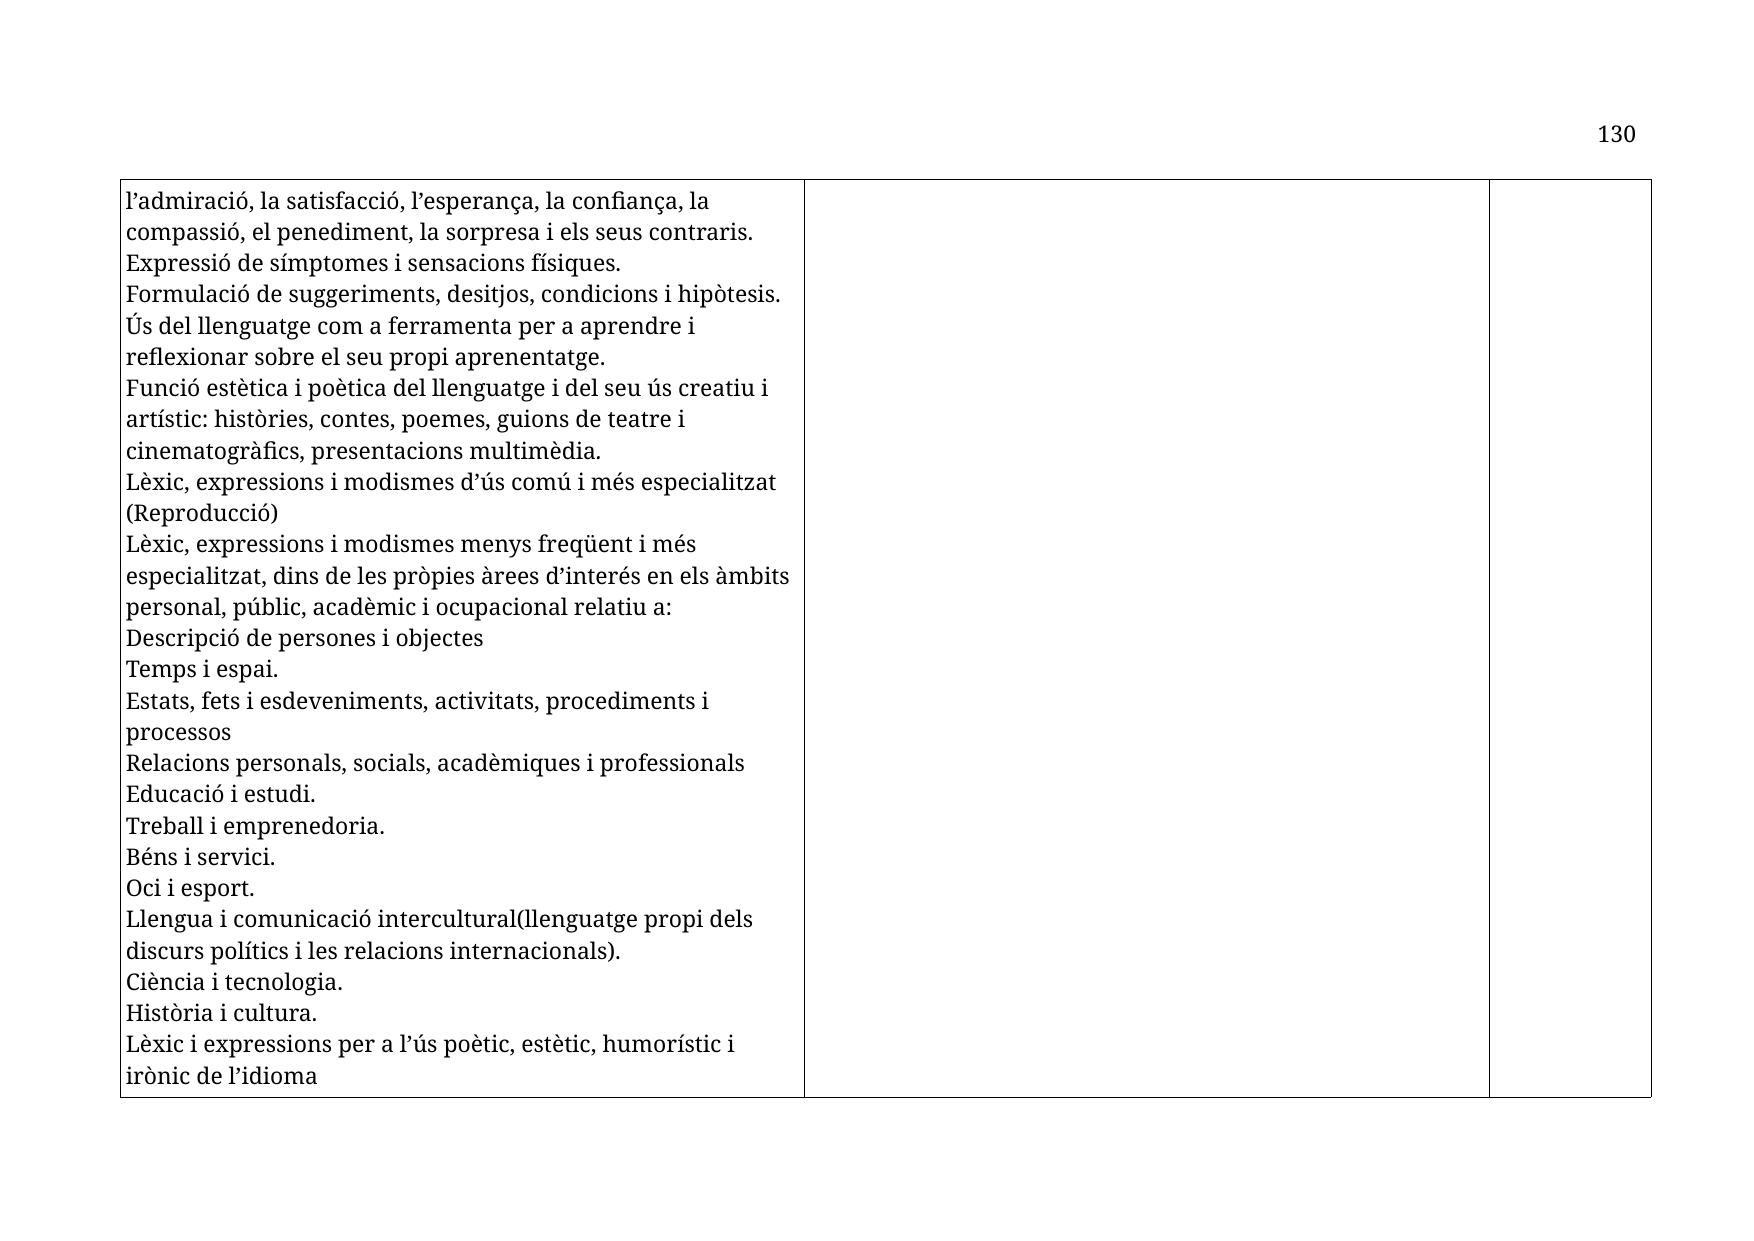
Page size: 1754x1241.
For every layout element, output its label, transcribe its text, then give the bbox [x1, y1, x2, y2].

table_cell [805, 180, 1489, 1097]
table_cell [1490, 180, 1651, 1097]
table_cell l’admiració, la satisfacció, l’esperança, la confiança, la compassió, el penediment, la sorpresa i els seus contraris. Expressió de símptomes i sensacions físiques. Formulació de suggeriments, desitjos, condicions i hipòtesis. Ús del llenguatge com a ferramenta per a aprendre i reflexionar sobre el seu propi aprenentatge. Funció estètica i poètica del llenguatge i del seu ús creatiu i artístic: històries, contes, poemes, guions de teatre i cinematogràfics, presentacions multimèdia. Lèxic, expressions i modismes d’ús comú i més especialitzat (Reproducció) Lèxic, expressions i modismes menys freqüent i més especialitzat, dins de les pròpies àrees d’interés en els àmbits personal, públic, acadèmic i ocupacional relatiu a: Descripció de persones i objectes Temps i espai. Estats, fets i esdeveniments, activitats, procediments i processos Relacions personals, socials, acadèmiques i professionals Educació i estudi. Treball i emprenedoria. Béns i servici. Oci i esport. Llengua i comunicació intercultural(llenguatge propi dels discurs polítics i les relacions internacionals). Ciència i tecnologia. Història i cultura. Lèxic i expressions per a l’ús poètic, estètic, humorístic i irònic de l’idioma [121, 180, 804, 1097]
